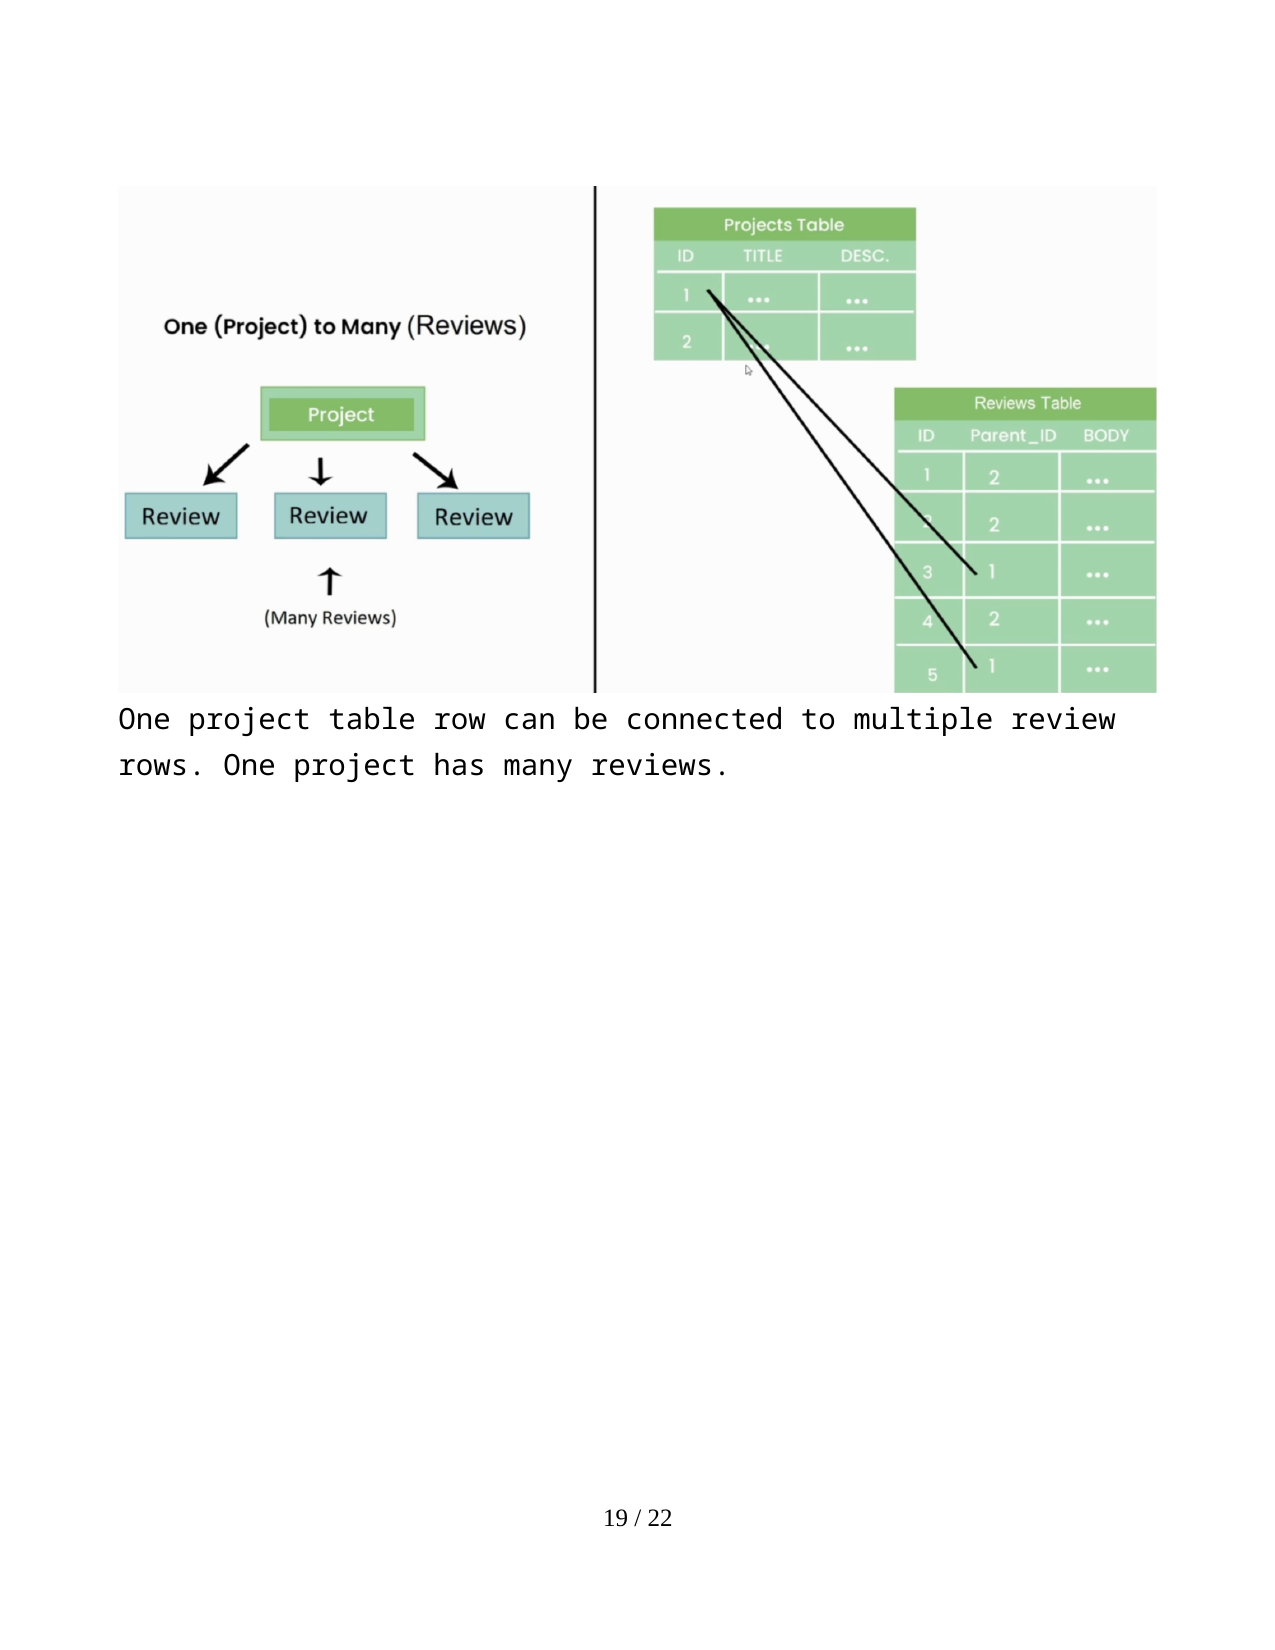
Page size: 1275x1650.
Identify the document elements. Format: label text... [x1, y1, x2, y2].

text [118, 178, 1157, 186]
picture [118, 186, 1157, 693]
text One project table row can be connected to multiple review rows. One project has many reviews. [118, 693, 1157, 783]
